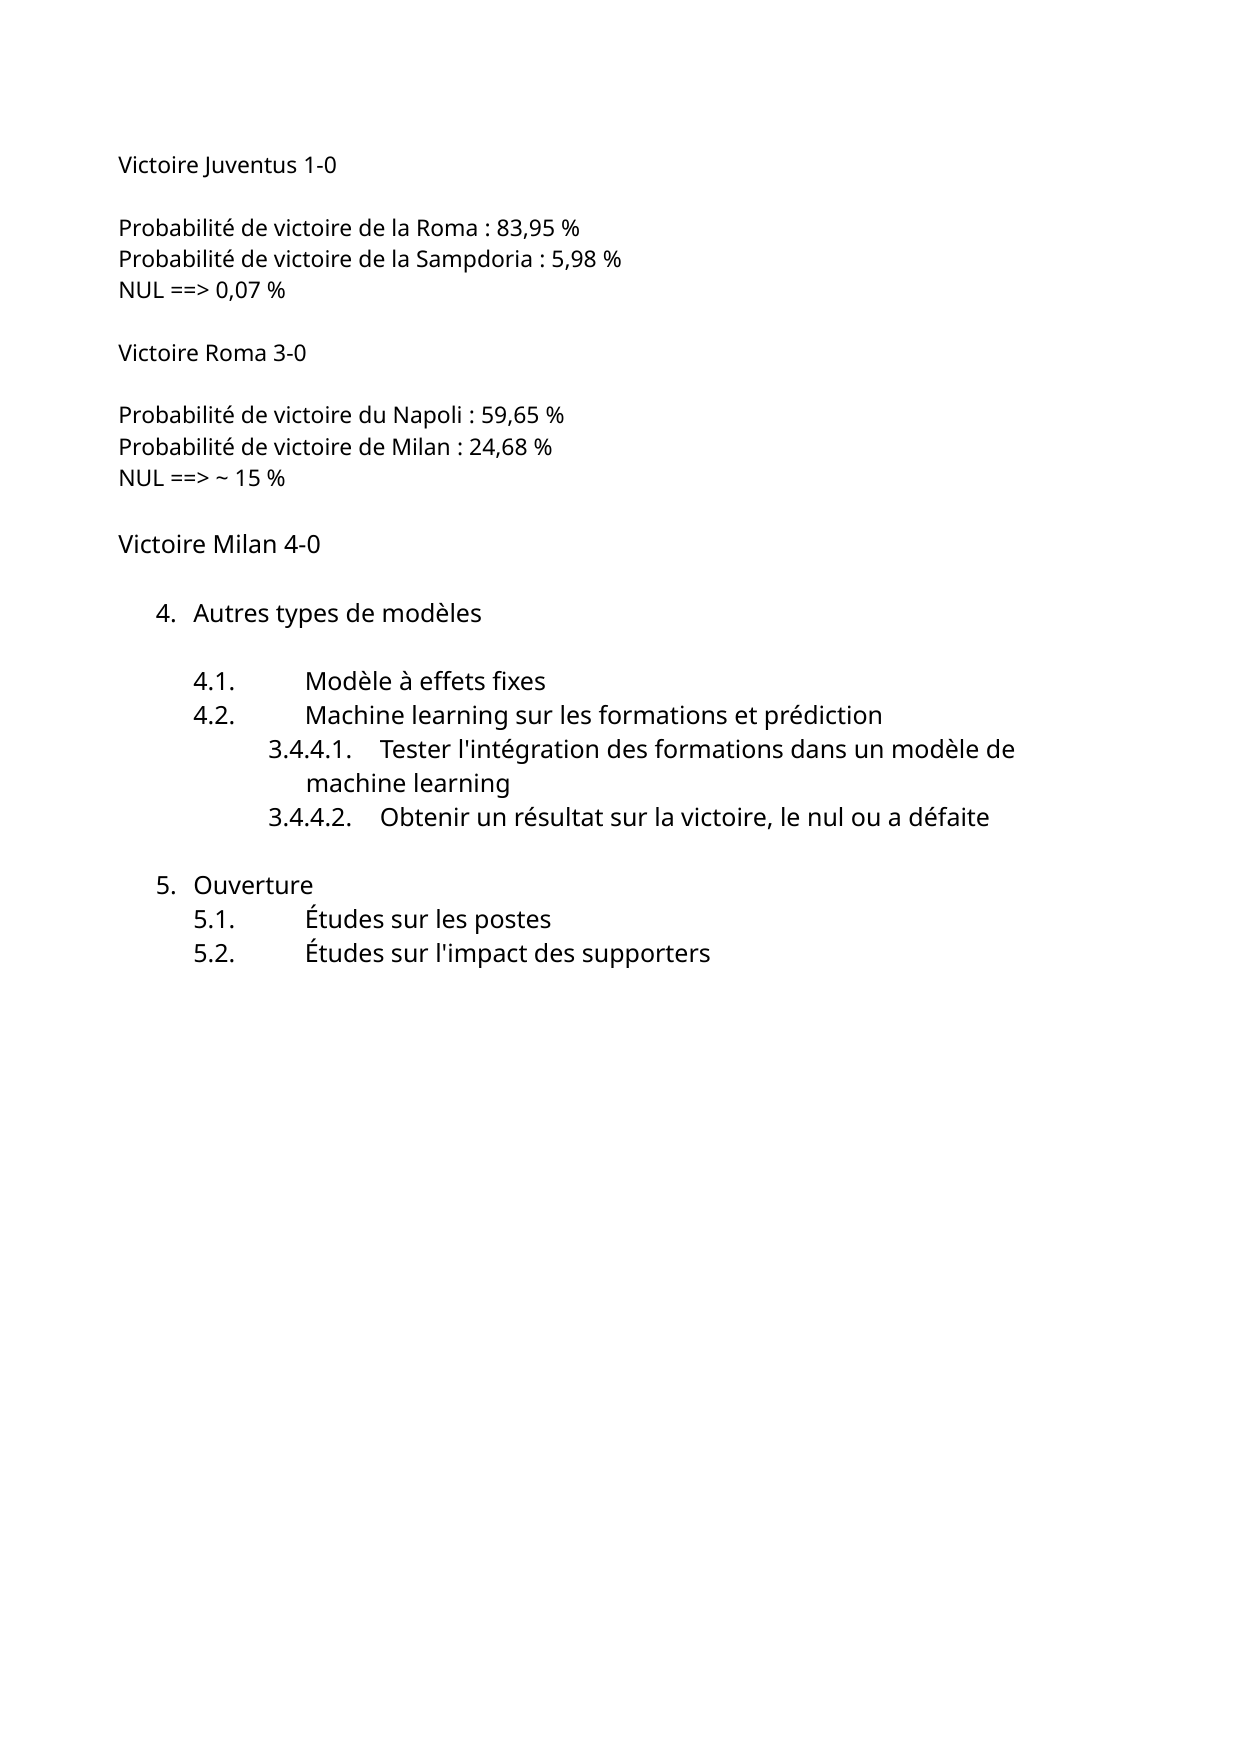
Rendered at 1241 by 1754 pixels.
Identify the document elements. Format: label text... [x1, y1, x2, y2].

text Victoire Juventus 1-0 [118, 149, 1122, 181]
list Machine learning sur les formations et prédiction [193, 697, 1122, 732]
list Études sur l'impact des supporters [193, 936, 1122, 970]
text Probabilité de victoire du Napoli : 59,65 % [118, 399, 1122, 431]
list Autres types de modèles [156, 595, 1122, 629]
text Victoire Milan 4-0 [118, 527, 1122, 561]
list Modèle à effets fixes [193, 663, 1122, 697]
text Probabilité de victoire de Milan : 24,68 % [118, 431, 1122, 462]
text Victoire Roma 3-0 [118, 337, 1122, 368]
text NUL ==> 0,07 % [118, 274, 1122, 306]
list Études sur les postes [193, 902, 1122, 936]
text Probabilité de victoire de la Roma : 83,95 % [118, 212, 1122, 243]
list Ouverture [156, 868, 1122, 902]
text NUL ==> ~ 15 % [118, 462, 1122, 493]
list Obtenir un résultat sur la victoire, le nul ou a défaite [268, 800, 1122, 834]
text Probabilité de victoire de la Sampdoria : 5,98 % [118, 243, 1122, 274]
list Tester l'intégration des formations dans un modèle de machine learning [268, 732, 1122, 800]
